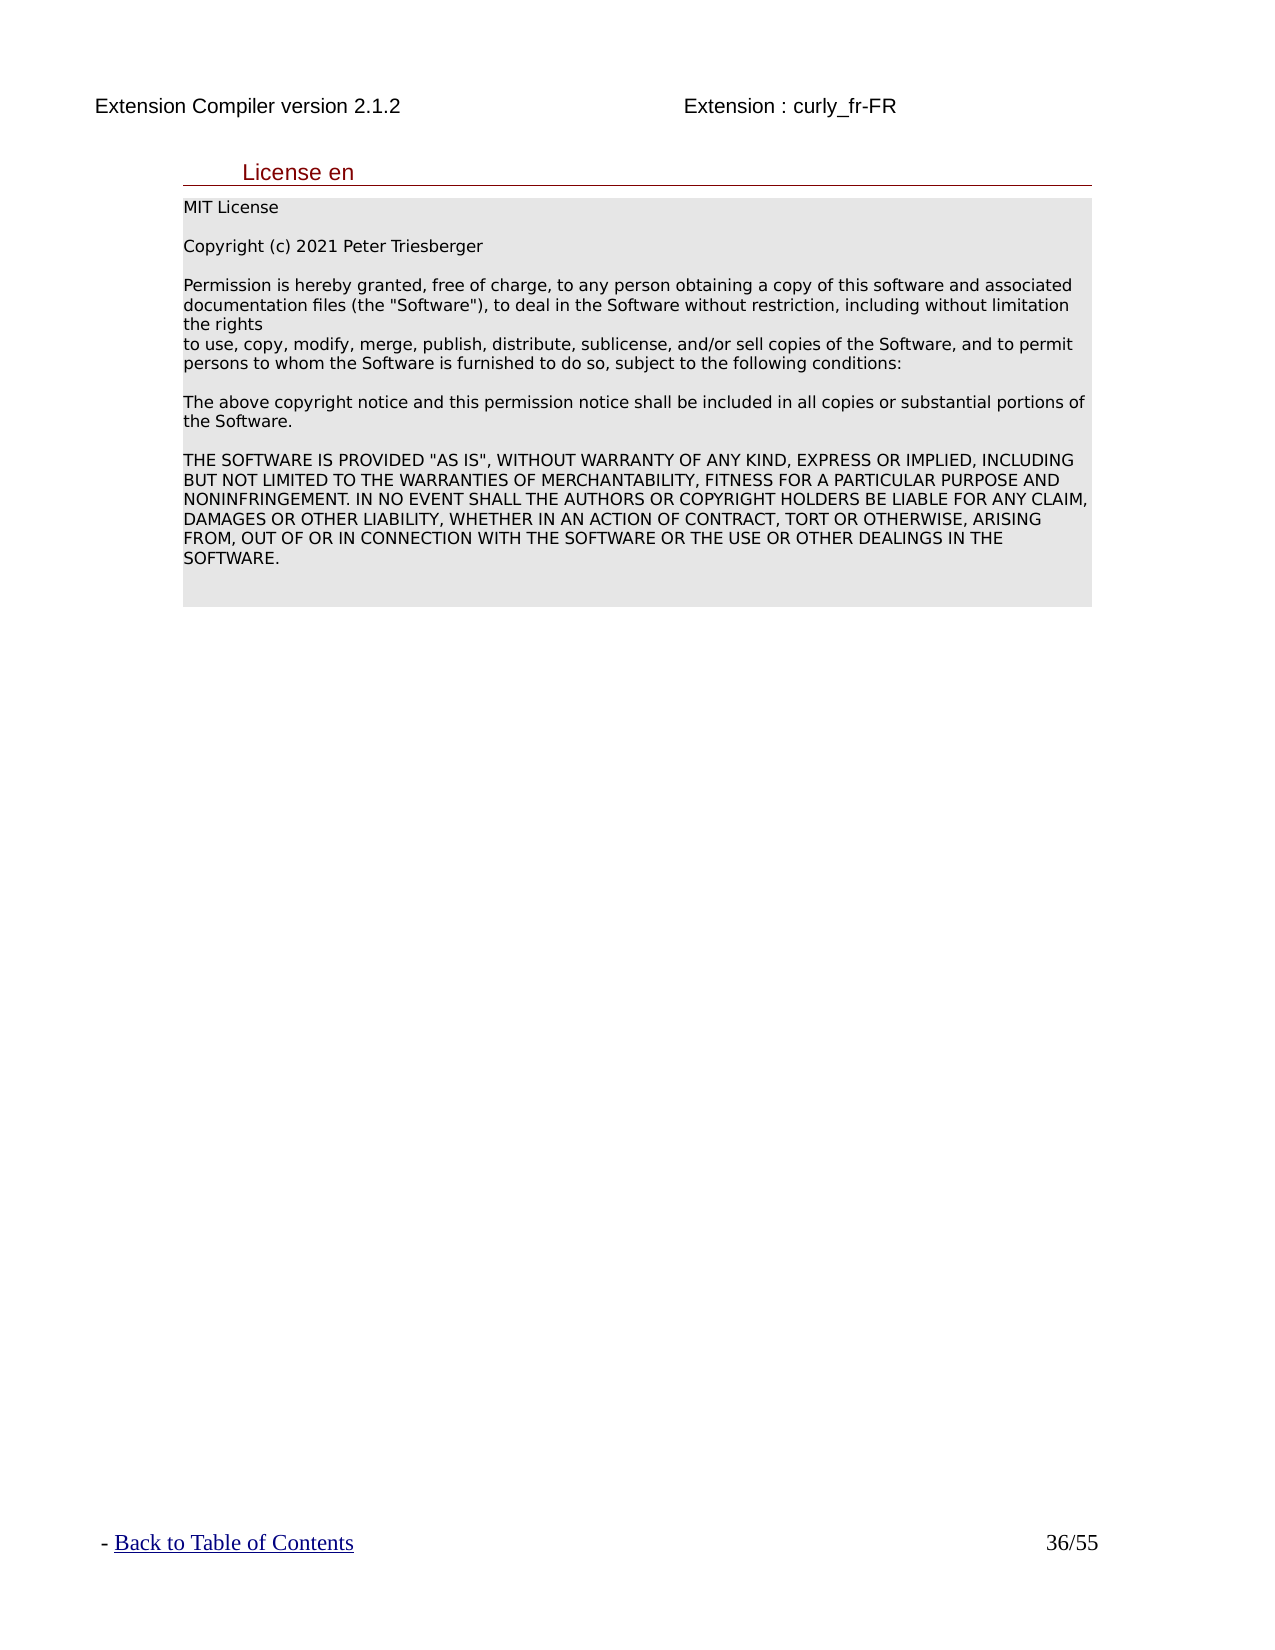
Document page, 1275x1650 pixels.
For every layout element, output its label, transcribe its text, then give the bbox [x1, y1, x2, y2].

text MIT License [183, 198, 1092, 218]
text SOFTWARE. [183, 549, 1092, 568]
text The above copyright notice and this permission notice shall be included in all copies or substantial portions of the Software. [183, 393, 1092, 432]
text THE SOFTWARE IS PROVIDED "AS IS", WITHOUT WARRANTY OF ANY KIND, EXPRESS OR IMPLIED, INCLUDING BUT NOT LIMITED TO THE WARRANTIES OF MERCHANTABILITY, FITNESS FOR A PARTICULAR PURPOSE AND NONINFRINGEMENT. IN NO EVENT SHALL THE AUTHORS OR COPYRIGHT HOLDERS BE LIABLE FOR ANY CLAIM, DAMAGES OR OTHER LIABILITY, WHETHER IN AN ACTION OF CONTRACT, TORT OR OTHERWISE, ARISING FROM, OUT OF OR IN CONNECTION WITH THE SOFTWARE OR THE USE OR OTHER DEALINGS IN THE [183, 451, 1092, 549]
text Copyright (c) 2021 Peter Triesberger [183, 237, 1092, 257]
text License en [183, 159, 1092, 185]
text Permission is hereby granted, free of charge, to any person obtaining a copy of this software and associated documentation files (the "Software"), to deal in the Software without restriction, including without limitation the rights [183, 276, 1092, 334]
text to use, copy, modify, merge, publish, distribute, sublicense, and/or sell copies of the Software, and to permit persons to whom the Software is furnished to do so, subject to the following conditions: [183, 334, 1092, 373]
